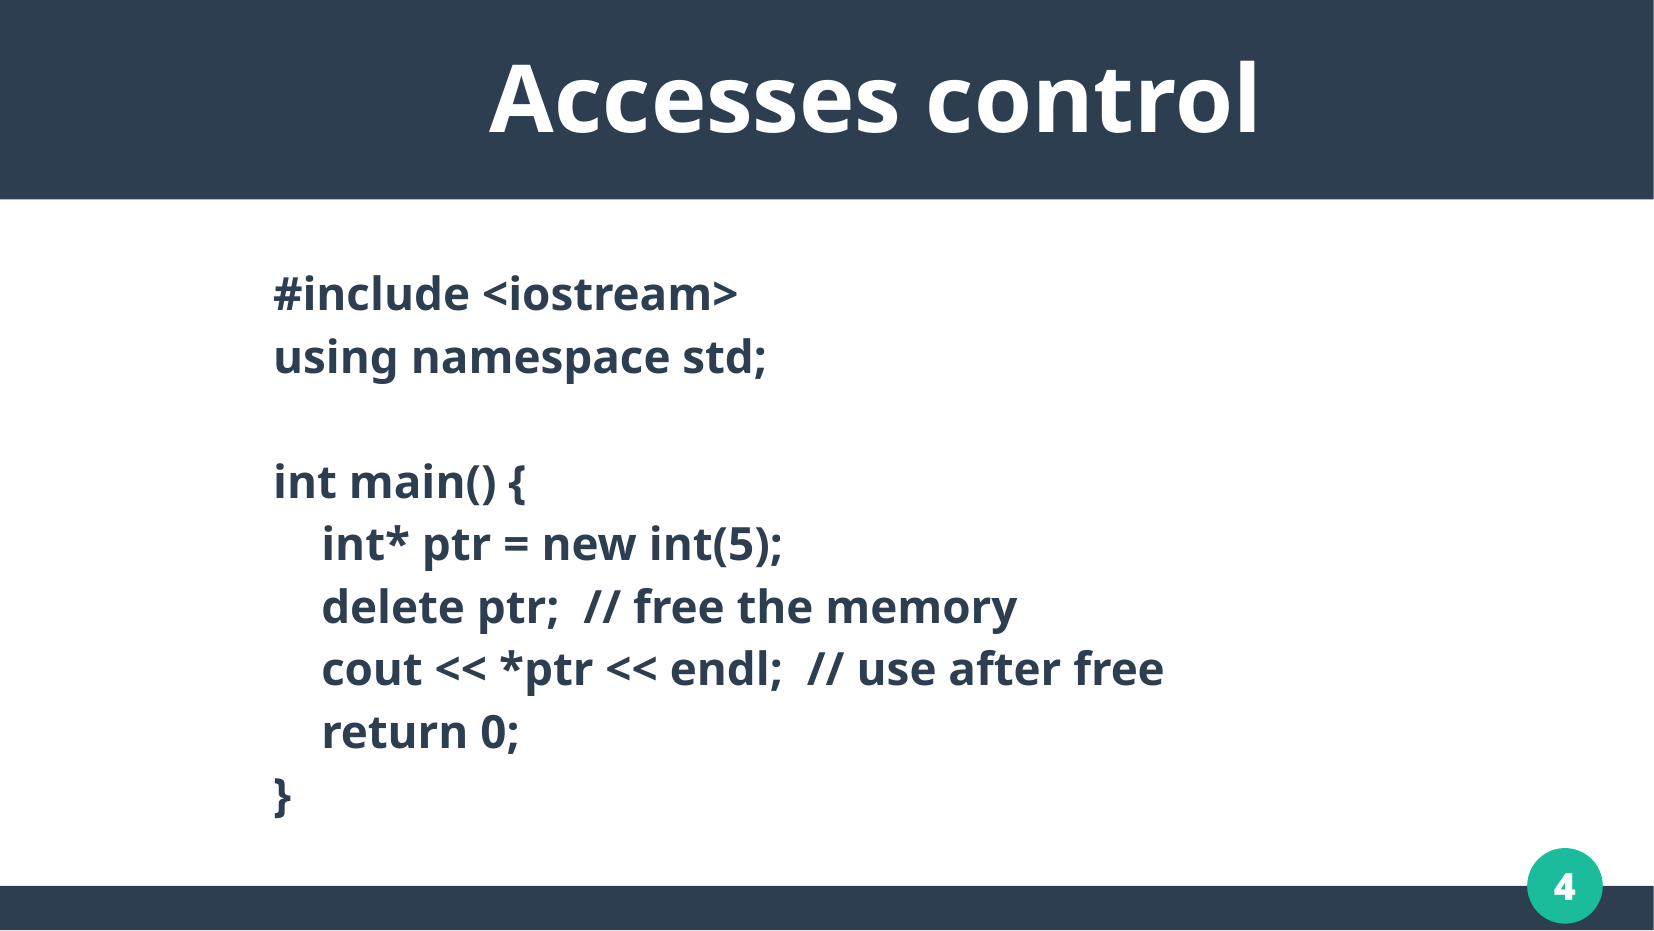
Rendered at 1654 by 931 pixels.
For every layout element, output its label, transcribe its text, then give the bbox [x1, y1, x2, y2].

title Accesses control [59, 37, 1595, 155]
text_box #include <iostream> using namespace std; int main() { int* ptr = new int(5); delete ptr; // free the memory cout << *ptr << endl; // use after free return 0; } [258, 306, 1397, 781]
